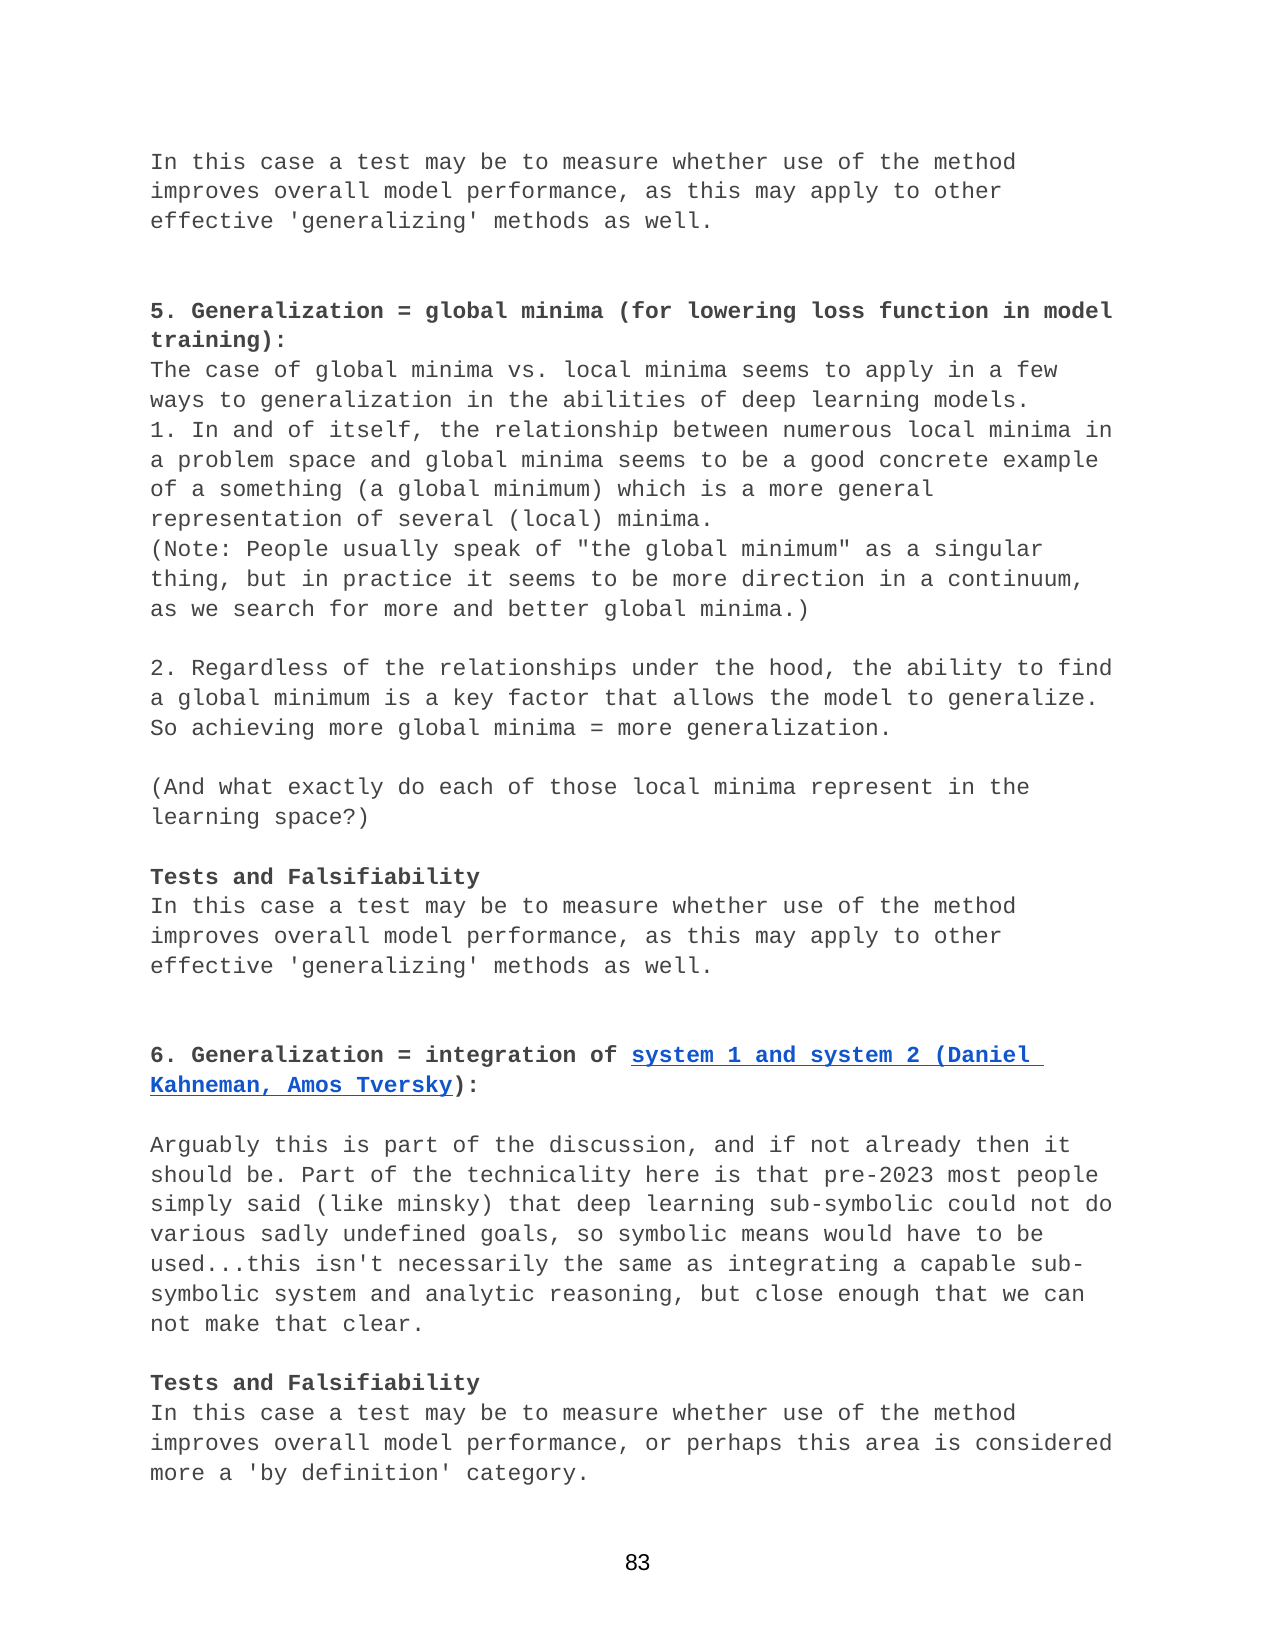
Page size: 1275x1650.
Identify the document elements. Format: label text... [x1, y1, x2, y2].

text The case of global minima vs. local minima seems to apply in a few ways to generalization in the abilities of deep learning models. [150, 358, 1125, 414]
text In this case a test may be to measure whether use of the method improves overall model performance, as this may apply to other effective 'generalizing' methods as well. [150, 150, 1125, 236]
text (Note: People usually speak of "the global minimum" as a singular thing, but in practice it seems to be more direction in a continuum, as we search for more and better global minima.) [150, 537, 1125, 623]
text (And what exactly do each of those local minima represent in the learning space?) [150, 776, 1125, 831]
text In this case a test may be to measure whether use of the method improves overall model performance, or perhaps this area is considered more a 'by definition' category. [150, 1401, 1125, 1487]
text Tests and Falsifiability [150, 1371, 1125, 1397]
text Tests and Falsifiability [150, 865, 1125, 891]
text 6. Generalization = integration of system 1 and system 2 (Daniel Kahneman, Amos Tversky): [150, 1044, 1125, 1099]
text 5. Generalization = global minima (for lowering loss function in model training): [150, 299, 1125, 355]
text 2. Regardless of the relationships under the hood, the ability to find a global minimum is a key factor that allows the model to generalize. So achieving more global minima = more generalization. [150, 656, 1125, 742]
text 1. In and of itself, the relationship between numerous local minima in a problem space and global minima seems to be a good concrete example of a something (a global minimum) which is a more general representation of several (local) minima. [150, 418, 1125, 533]
text In this case a test may be to measure whether use of the method improves overall model performance, as this may apply to other effective 'generalizing' methods as well. [150, 895, 1125, 980]
text Arguably this is part of the discussion, and if not already then it should be. Part of the technicality here is that pre-2023 most people simply said (like minsky) that deep learning sub-symbolic could not do various sadly undefined goals, so symbolic means would have to be used...this isn't necessarily the same as integrating a capable sub-symbolic system and analytic reasoning, but close enough that we can not make that clear. [150, 1133, 1125, 1338]
